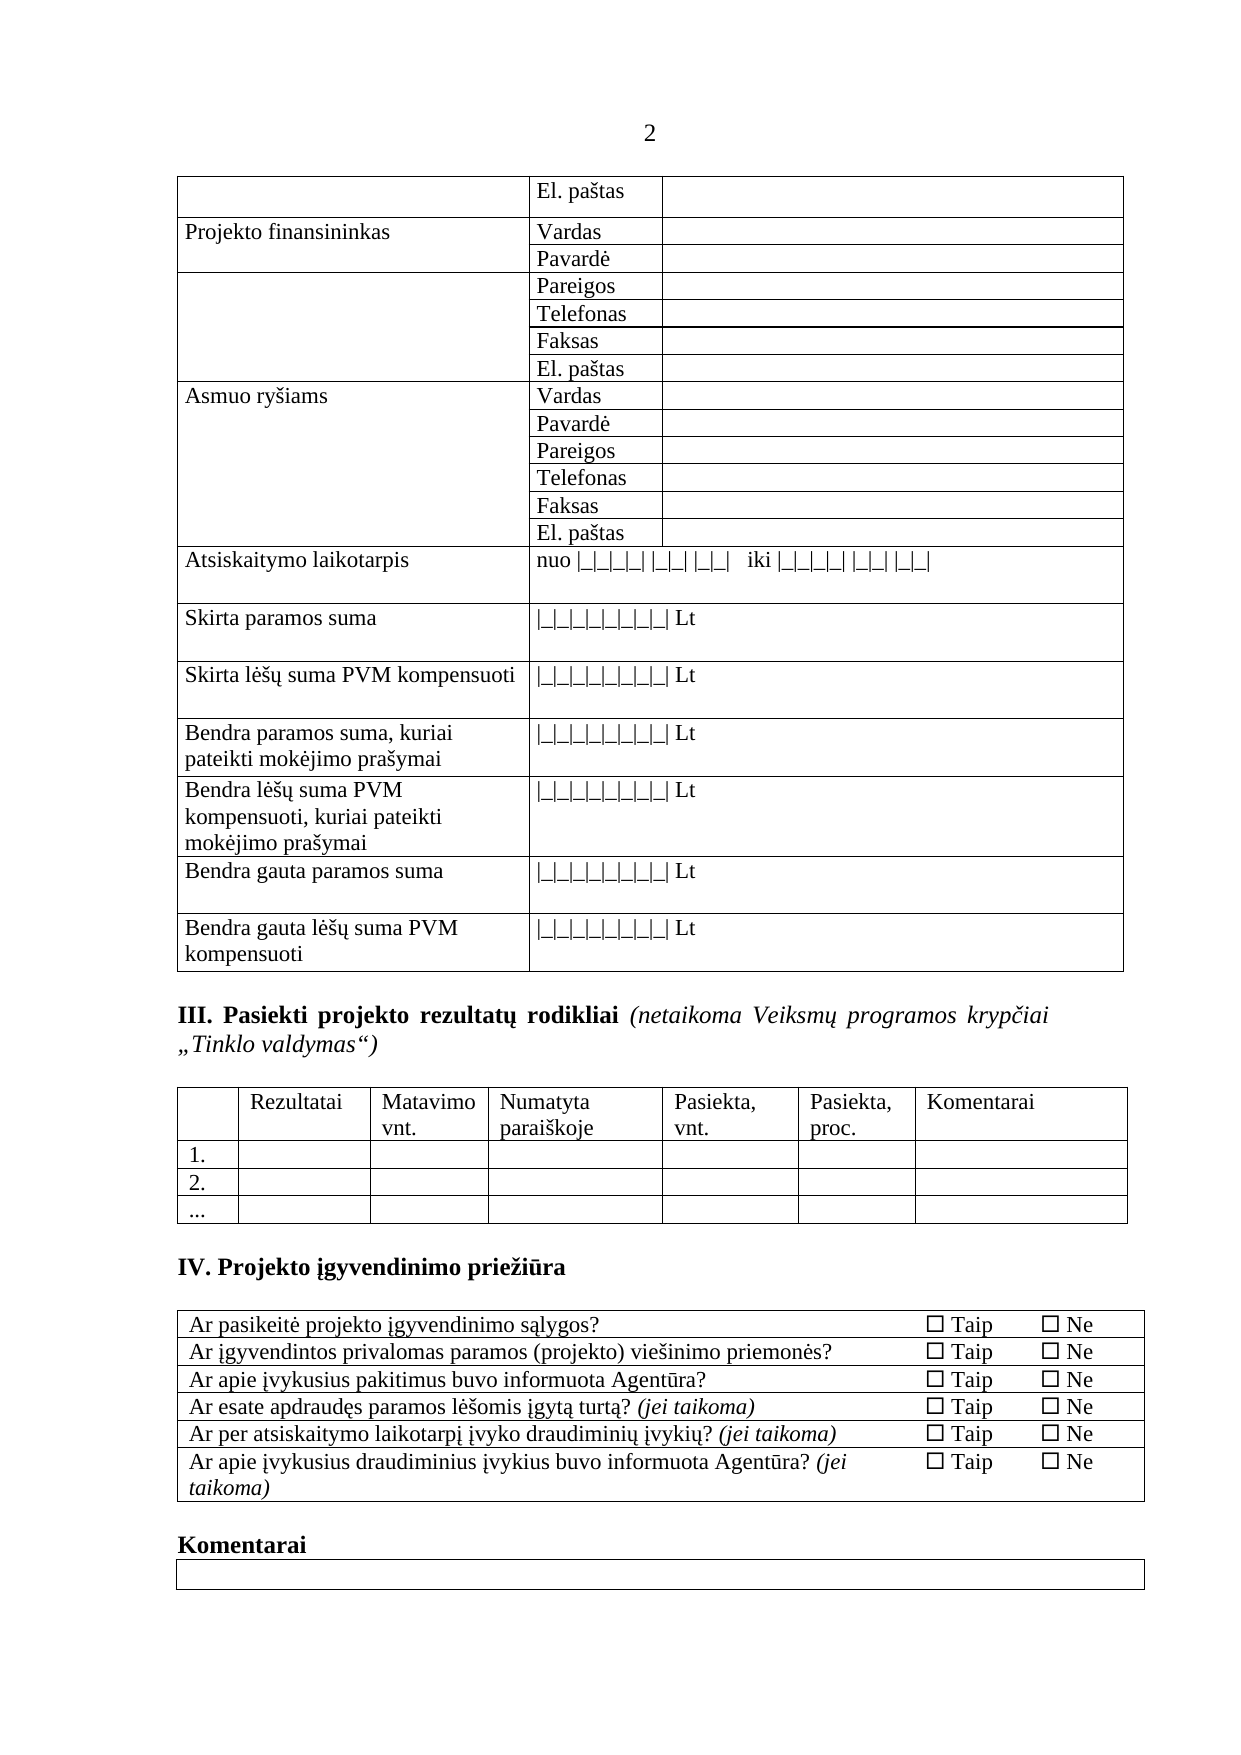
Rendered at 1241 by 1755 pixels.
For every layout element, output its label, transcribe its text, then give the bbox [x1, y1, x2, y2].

table_cell El. paštas [530, 519, 662, 546]
table_cell Pareigos [530, 437, 662, 463]
table_cell |_|_|_|_|_|_|_|_| Lt [530, 777, 1123, 856]
table_cell Ar įgyvendintos privalomas paramos (projekto) viešinimo priemonės? [178, 1338, 913, 1365]
table_cell [663, 382, 1123, 408]
table_header Numatyta paraiškoje [489, 1088, 662, 1140]
table_cell Atsiskaitymo laikotarpis [178, 547, 529, 603]
table_cell [663, 410, 1123, 436]
table_cell [] Ne [1029, 1448, 1144, 1501]
table_cell El. paštas [530, 177, 662, 217]
table_cell [663, 1196, 798, 1223]
table_header Komentarai [916, 1088, 1127, 1140]
table_cell Ar apie įvykusius pakitimus buvo informuota Agentūra? [178, 1366, 913, 1392]
table_cell |_|_|_|_|_|_|_|_| Lt [530, 719, 1123, 776]
table_cell [663, 464, 1123, 491]
table_cell [239, 1196, 370, 1223]
table_cell [663, 273, 1123, 299]
table_cell [663, 1141, 798, 1168]
table_header [177, 1560, 1144, 1589]
table_cell ... [178, 1196, 238, 1223]
table_cell [239, 1141, 370, 1168]
table_cell Ar apie įvykusius draudiminius įvykius buvo informuota Agentūra? (jei taikoma) [178, 1448, 913, 1501]
table_cell Bendra gauta paramos suma [178, 857, 529, 913]
table_cell 2. [178, 1169, 238, 1195]
table_cell [663, 355, 1123, 381]
table_cell [799, 1169, 915, 1195]
table_cell [] Taip [914, 1421, 1029, 1447]
table_cell Vardas [530, 382, 662, 408]
table_cell [178, 273, 529, 381]
table_header Pasiekta, vnt. [663, 1088, 798, 1140]
table_header Rezultatai [239, 1088, 370, 1140]
table_cell [663, 1169, 798, 1195]
table_header [] Taip [914, 1311, 1029, 1337]
table_header [178, 1088, 238, 1140]
table_cell Pavardė [530, 410, 662, 436]
table_cell Pareigos [530, 273, 662, 299]
table_header [] Ne [1029, 1311, 1144, 1337]
table_cell Telefonas [530, 300, 662, 326]
table_cell [916, 1196, 1127, 1223]
table_cell Vardas [530, 218, 662, 244]
table_cell 1. [178, 1141, 238, 1168]
table_cell Bendra lėšų suma PVM kompensuoti, kuriai pateikti mokėjimo prašymai [178, 777, 529, 856]
table_cell Pavardė [530, 245, 662, 272]
table_cell [663, 492, 1123, 518]
table_cell |_|_|_|_|_|_|_|_| Lt [530, 604, 1123, 661]
table_cell [371, 1196, 488, 1223]
table_cell [] Ne [1029, 1338, 1144, 1365]
table_cell [371, 1169, 488, 1195]
table_header Ar pasikeitė projekto įgyvendinimo sąlygos? [178, 1311, 913, 1337]
table_cell [] Taip [914, 1448, 1029, 1501]
table_cell [489, 1169, 662, 1195]
table_cell [] Ne [1029, 1421, 1144, 1447]
table_cell [371, 1141, 488, 1168]
table_cell Faksas [530, 328, 662, 354]
table_cell Bendra gauta lėšų suma PVM kompensuoti [178, 914, 529, 971]
table_cell Ar esate apdraudęs paramos lėšomis įgytą turtą? (jei taikoma) [178, 1393, 913, 1419]
table_cell Bendra paramos suma, kuriai pateikti mokėjimo prašymai [178, 719, 529, 776]
table_cell [239, 1169, 370, 1195]
table_cell [663, 300, 1123, 326]
table_cell Skirta lėšų suma PVM kompensuoti [178, 662, 529, 718]
table_cell El. paštas [530, 355, 662, 381]
table_cell |_|_|_|_|_|_|_|_| Lt [530, 857, 1123, 913]
table_cell [178, 177, 529, 217]
text IV. Projekto įgyvendinimo priežiūra [177, 1252, 1122, 1281]
table_cell [916, 1169, 1127, 1195]
table_cell [663, 437, 1123, 463]
text III. Pasiekti projekto rezultatų rodikliai (netaikoma Veiksmų programos krypčiai „Tinklo valdymas“) [177, 1000, 1051, 1058]
table_cell [] Taip [914, 1366, 1029, 1392]
table_cell Asmuo ryšiams [178, 382, 529, 546]
table_cell [663, 245, 1123, 272]
table_cell |_|_|_|_|_|_|_|_| Lt [530, 914, 1123, 971]
text Komentarai [177, 1530, 1122, 1559]
table_cell |_|_|_|_|_|_|_|_| Lt [530, 662, 1123, 718]
table_cell [489, 1196, 662, 1223]
table_cell Telefonas [530, 464, 662, 491]
table_header Pasiekta, proc. [799, 1088, 915, 1140]
table_header Matavimo vnt. [371, 1088, 488, 1140]
table_cell [663, 328, 1123, 354]
table_cell Skirta paramos suma [178, 604, 529, 661]
table_cell Projekto finansininkas [178, 218, 529, 272]
table_cell [663, 218, 1123, 244]
table_cell [799, 1196, 915, 1223]
table_cell [] Taip [914, 1393, 1029, 1419]
table_cell [] Taip [914, 1338, 1029, 1365]
table_cell [663, 177, 1123, 217]
table_cell [] Ne [1029, 1366, 1144, 1392]
table_cell nuo |_|_|_|_| |_|_| |_|_| iki |_|_|_|_| |_|_| |_|_| [530, 547, 1123, 603]
table_cell Ar per atsiskaitymo laikotarpį įvyko draudiminių įvykių? (jei taikoma) [178, 1421, 913, 1447]
table_cell [916, 1141, 1127, 1168]
table_cell Faksas [530, 492, 662, 518]
table_cell [489, 1141, 662, 1168]
table_cell [] Ne [1029, 1393, 1144, 1419]
table_cell [799, 1141, 915, 1168]
table_cell [663, 519, 1123, 546]
